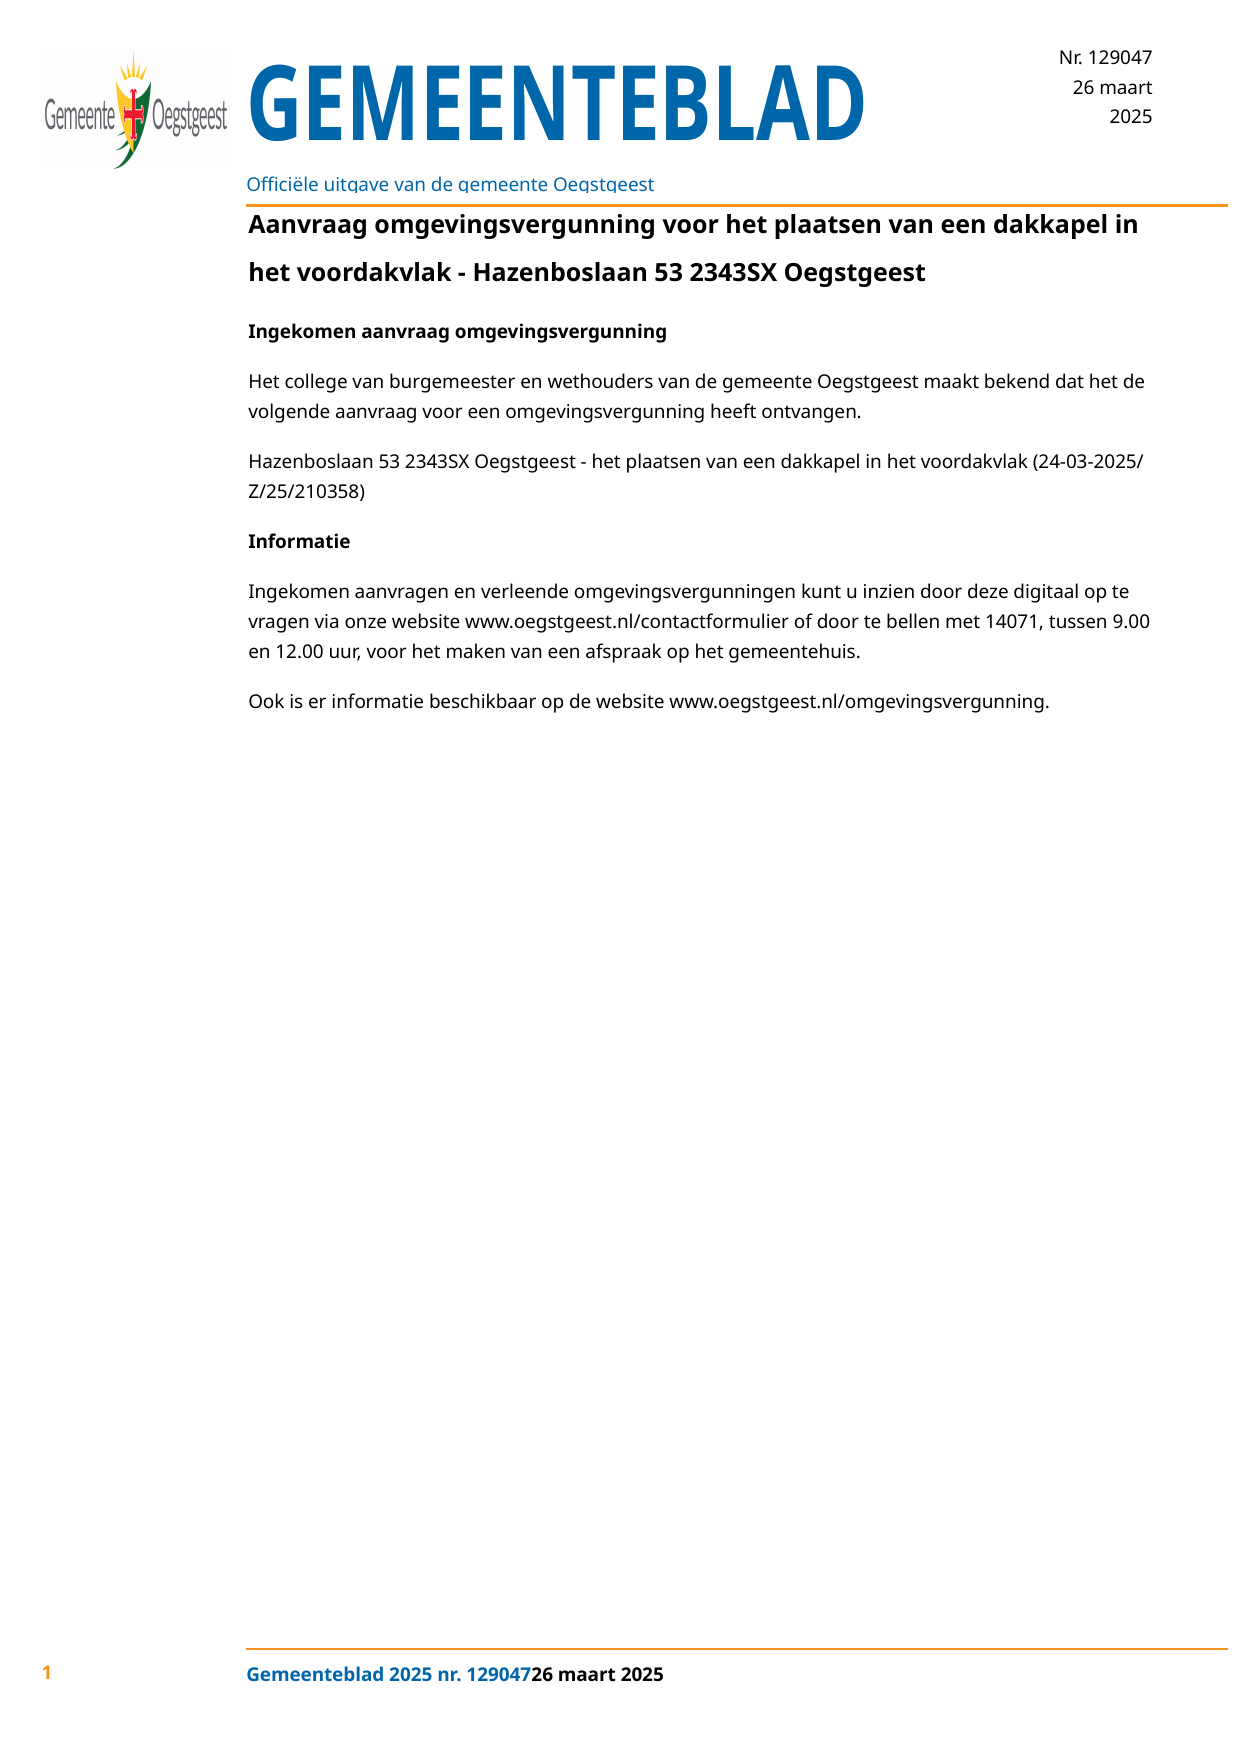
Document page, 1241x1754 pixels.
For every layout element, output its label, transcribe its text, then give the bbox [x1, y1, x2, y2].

text Ingekomen aanvragen en verleende omgevingsvergunningen kunt u inzien door deze digitaal op te vragen via onze website www.oegstgeest.nl/contactformulier of door te bellen met 14071, tussen 9.00 en 12.00 uur, voor het maken van een afspraak op het gemeentehuis. [248, 579, 1152, 664]
text Informatie [248, 528, 1152, 554]
text Ingekomen aanvraag omgevingsvergunning [248, 318, 1152, 344]
picture [41, 47, 231, 172]
text Hazenboslaan 53 2343SX Oegstgeest - het plaatsen van een dakkapel in het voordakvlak (24-03-2025/ Z/25/210358) [248, 448, 1152, 504]
text Het college van burgemeester en wethouders van de gemeente Oegstgeest maakt bekend dat het de volgende aanvraag voor een omgevingsvergunning heeft ontvangen. [248, 368, 1152, 424]
text Aanvraag omgevingsvergunning voor het plaatsen van een dakkapel in het voordakvlak - Hazenboslaan 53 2343SX Oegstgeest [248, 207, 1152, 288]
text Ook is er informatie beschikbaar op de website www.oegstgeest.nl/omgevingsvergunning. [248, 688, 1152, 714]
